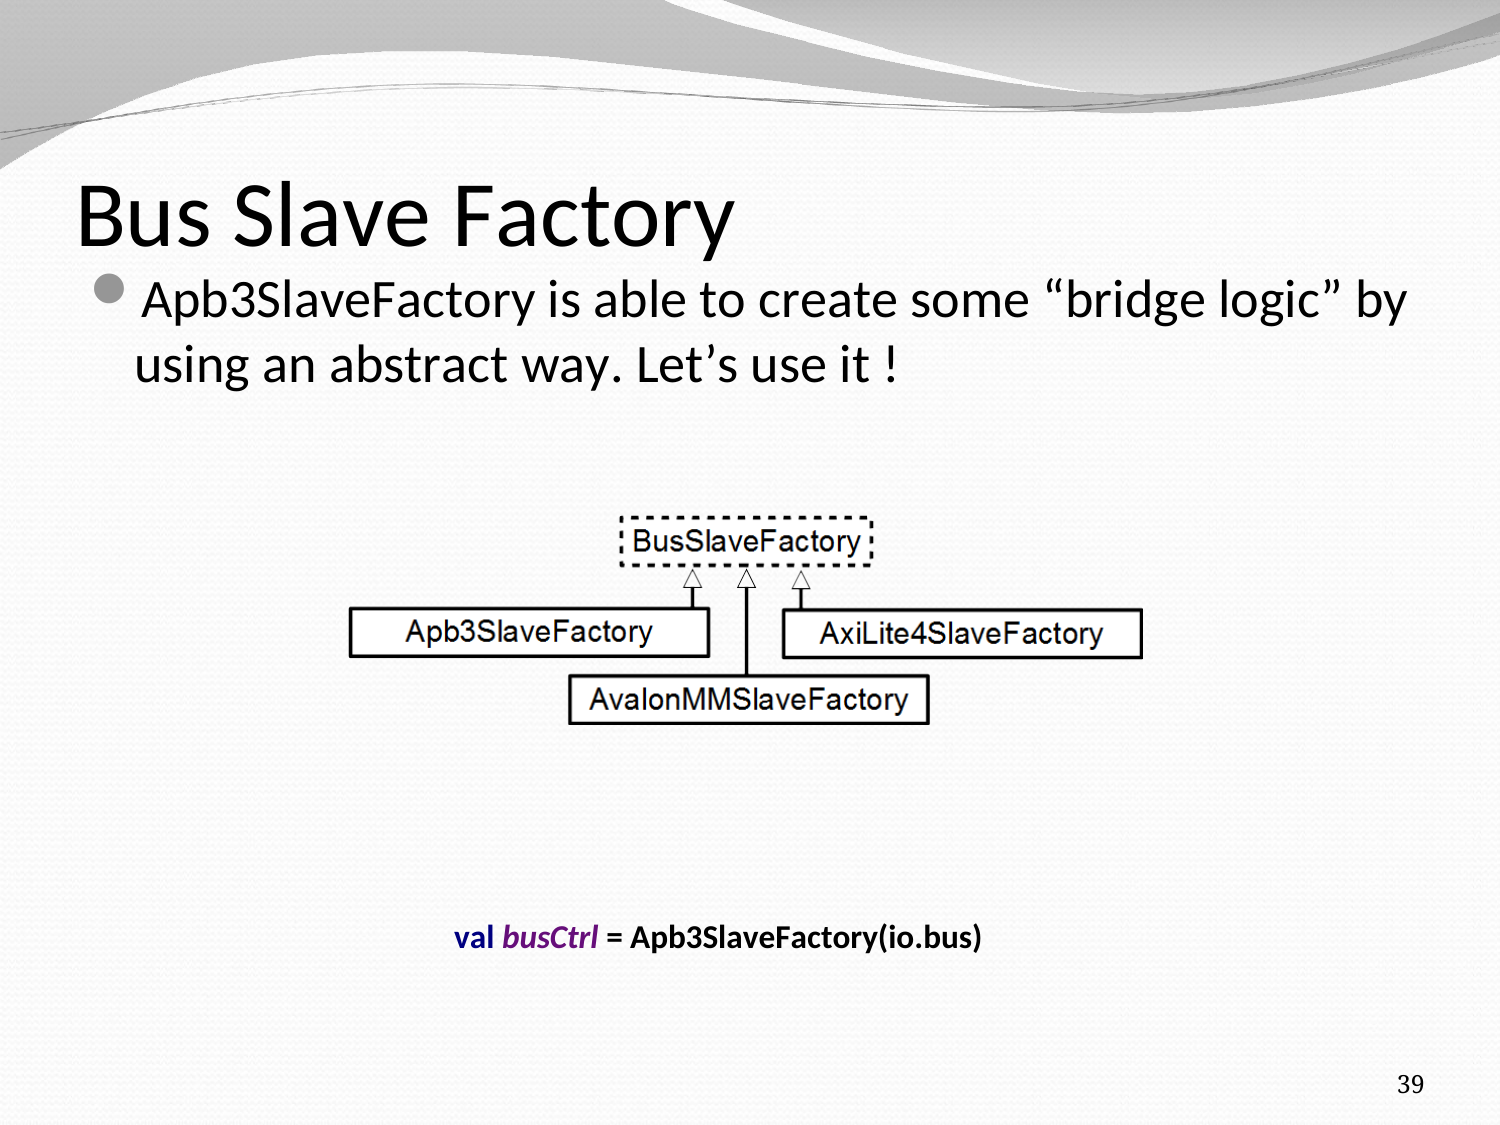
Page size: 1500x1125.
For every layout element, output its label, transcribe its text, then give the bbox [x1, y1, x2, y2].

picture [0, 0, 1500, 1125]
title Bus Slave Factory [75, 78, 1426, 255]
text_box [1299, 1042, 1426, 1103]
list Apb3SlaveFactory is able to create some “bridge logic” by using an abstract way. Let’s use it ! [74, 255, 1459, 1009]
text_box val busCtrl = Apb3SlaveFactory(io.bus) [439, 907, 998, 964]
